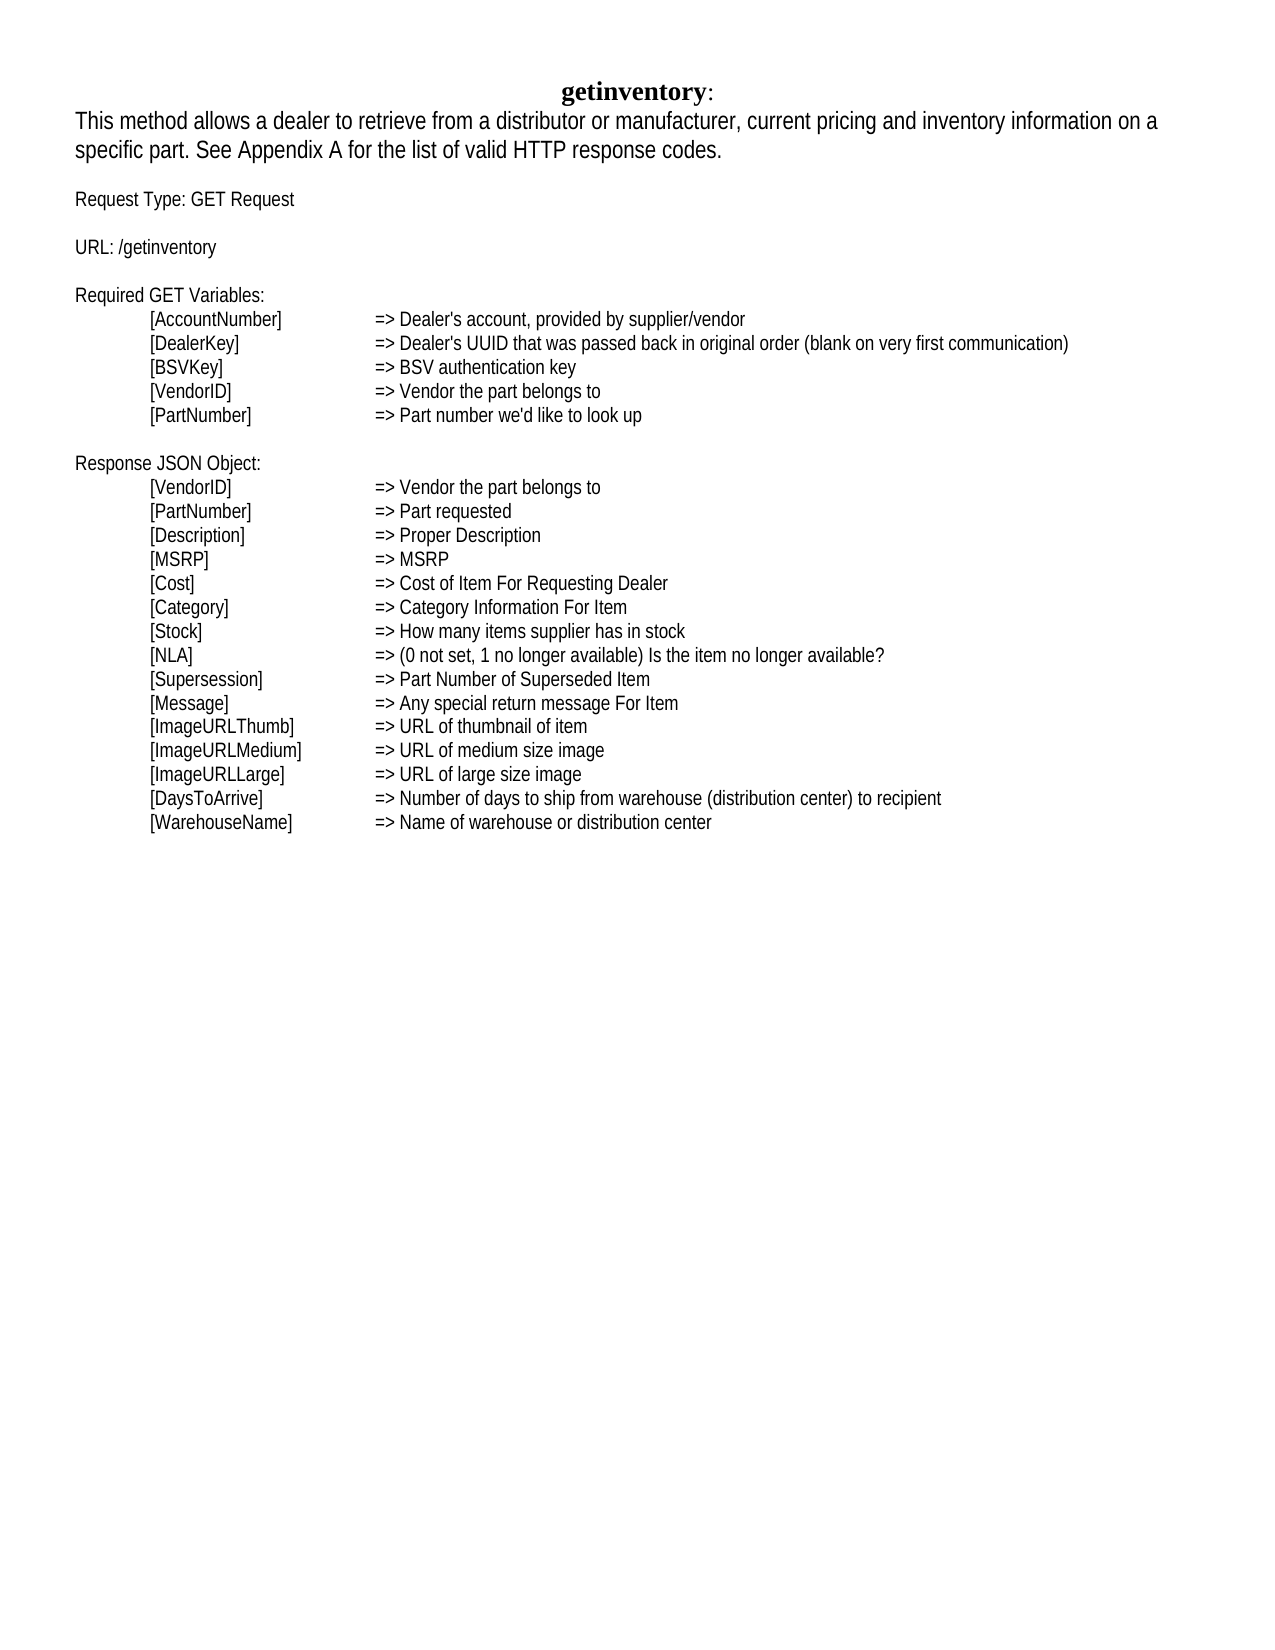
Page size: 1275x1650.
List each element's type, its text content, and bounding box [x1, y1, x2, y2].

text [PartNumber] => Part number we'd like to look up [75, 403, 1200, 427]
text [WarehouseName] => Name of warehouse or distribution center [75, 810, 1200, 834]
text [Description] => Proper Description [75, 523, 1200, 547]
text [AccountNumber] => Dealer's account, provided by supplier/vendor [75, 307, 1200, 331]
text [Message] => Any special return message For Item [75, 691, 1200, 714]
text [VendorID] => Vendor the part belongs to [75, 475, 1200, 499]
text [Category] => Category Information For Item [75, 595, 1200, 619]
text [Cost] => Cost of Item For Requesting Dealer [75, 571, 1200, 595]
text [Stock] => How many items supplier has in stock [75, 619, 1200, 643]
text Response JSON Object: [75, 451, 1200, 475]
text getinventory: [75, 75, 1200, 106]
text URL: /getinventory [75, 235, 1200, 259]
text Required GET Variables: [75, 283, 1200, 307]
text [Supersession] => Part Number of Superseded Item [75, 667, 1200, 691]
text [BSVKey] => BSV authentication key [75, 355, 1200, 379]
text [DealerKey] => Dealer's UUID that was passed back in original order (blank on very first communication) [75, 331, 1200, 355]
text [ImageURLLarge] => URL of large size image [75, 762, 1200, 786]
text [MSRP] => MSRP [75, 547, 1200, 571]
text [ImageURLThumb] => URL of thumbnail of item [75, 714, 1200, 738]
text This method allows a dealer to retrieve from a distributor or manufacturer, current pricing and inventory information on a specific part. See Appendix A for the list of valid HTTP response codes. [75, 106, 1200, 163]
text [ImageURLMedium] => URL of medium size image [75, 738, 1200, 762]
text [VendorID] => Vendor the part belongs to [75, 379, 1200, 403]
text [DaysToArrive] => Number of days to ship from warehouse (distribution center) to recipient [75, 786, 1200, 810]
text [PartNumber] => Part requested [75, 499, 1200, 523]
text [NLA] => (0 not set, 1 no longer available) Is the item no longer available? [75, 643, 1200, 667]
text Request Type: GET Request [75, 187, 1200, 211]
